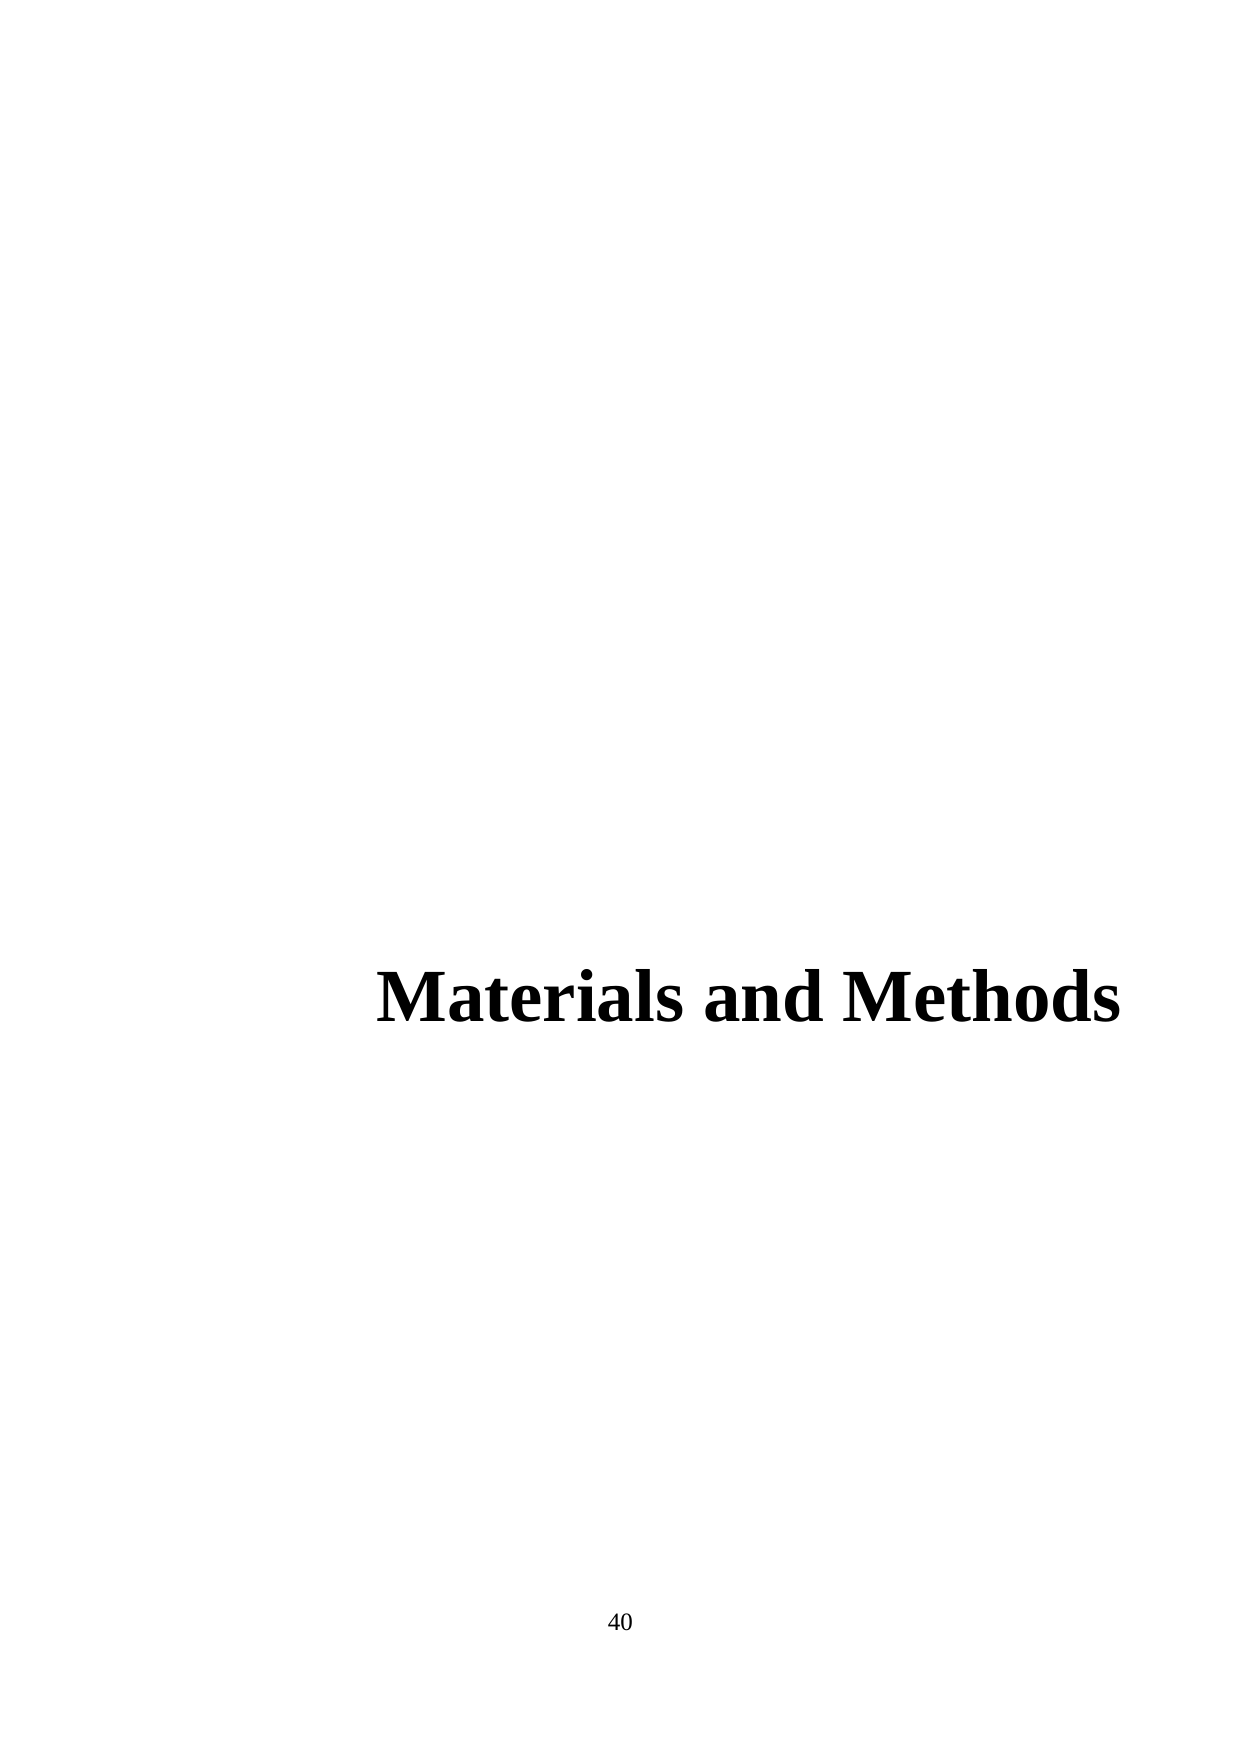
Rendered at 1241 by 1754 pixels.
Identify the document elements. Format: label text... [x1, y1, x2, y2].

subtitle Materials and Methods [118, 952, 1122, 1038]
